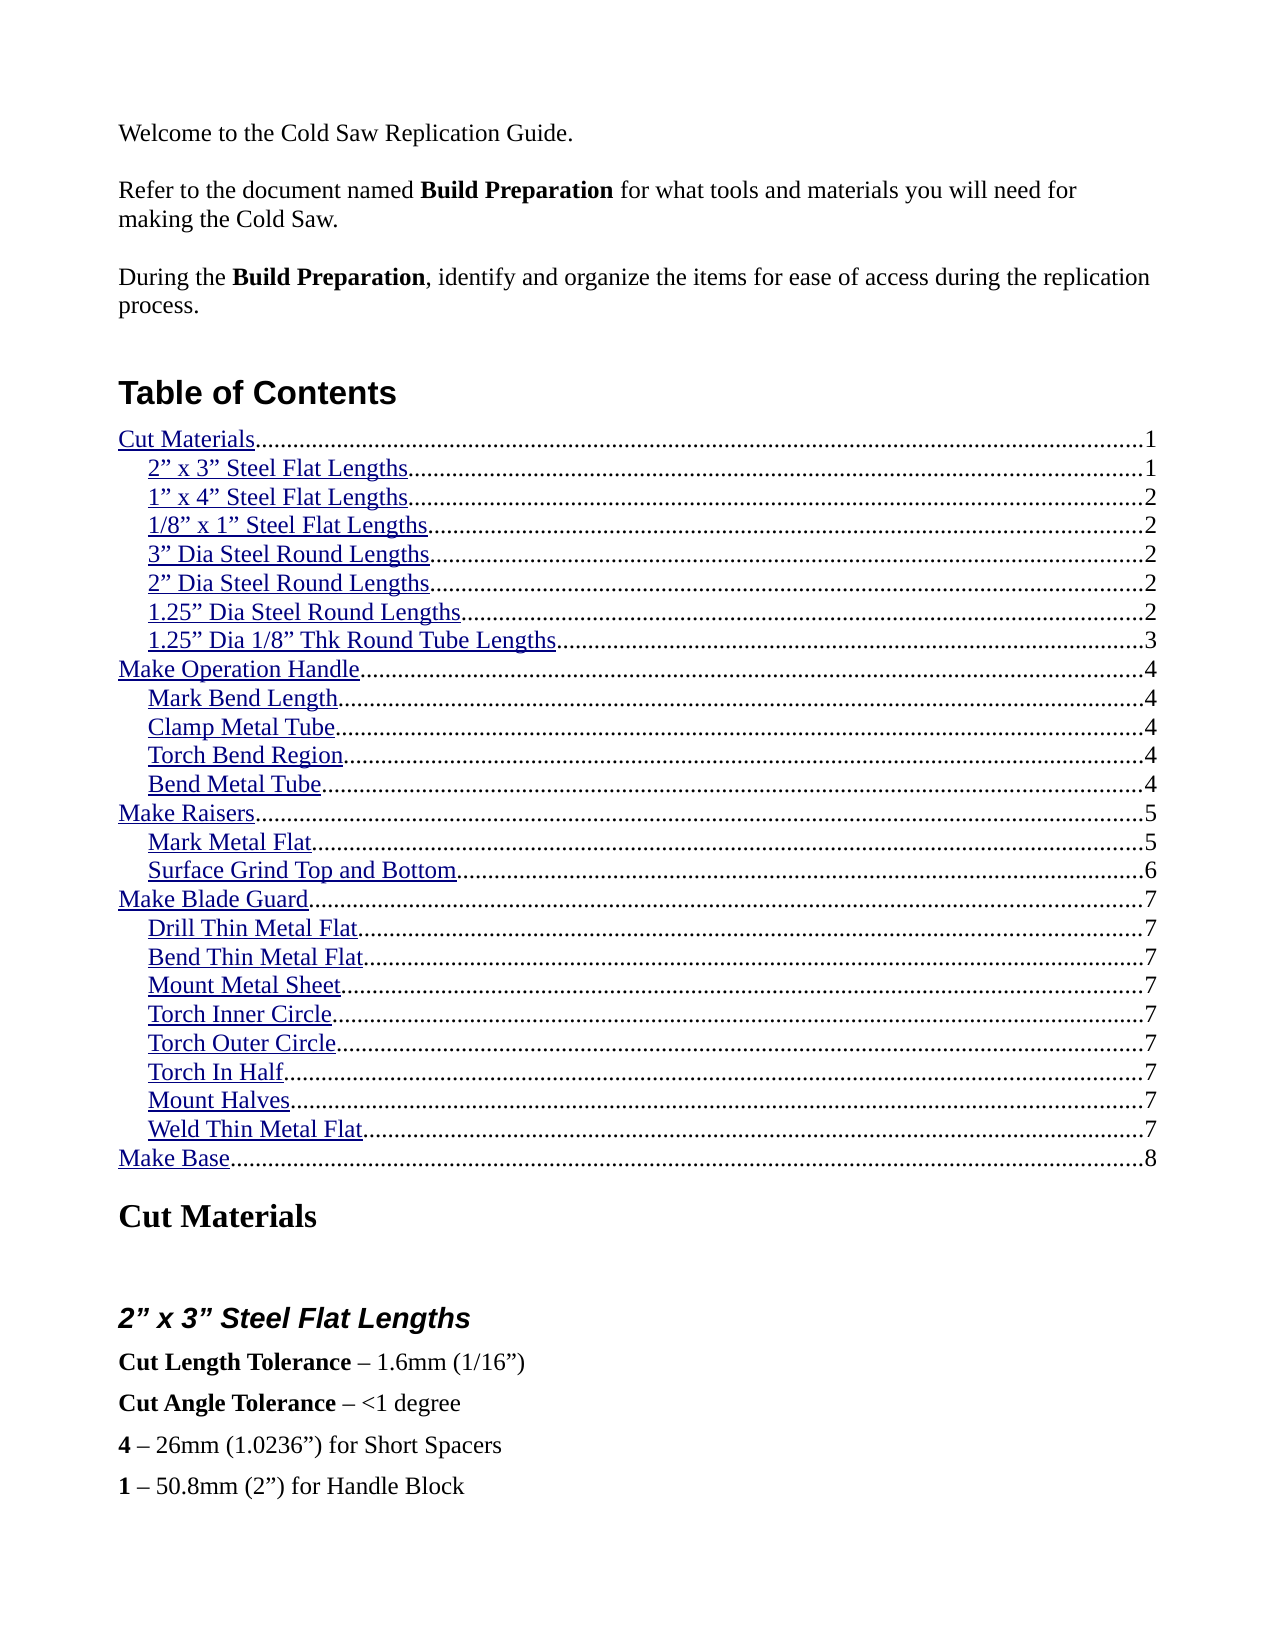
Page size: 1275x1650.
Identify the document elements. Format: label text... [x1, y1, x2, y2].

text Surface Grind Top and Bottom 6 [148, 855, 1157, 884]
text 1.25” Dia Steel Round Lengths 2 [148, 597, 1157, 625]
subtitle Table of Contents [118, 373, 1157, 412]
text Welcome to the Cold Saw Replication Guide. [118, 118, 1157, 147]
text Drill Thin Metal Flat 7 [148, 913, 1157, 942]
text Mark Bend Length 4 [148, 683, 1157, 712]
text 1” x 4” Steel Flat Lengths 2 [148, 482, 1157, 510]
text Torch Outer Circle 7 [148, 1028, 1157, 1057]
text Torch Bend Region 4 [148, 740, 1157, 769]
text Clamp Metal Tube 4 [148, 712, 1157, 740]
subtitle 2” x 3” Steel Flat Lengths [118, 1301, 1157, 1335]
text Torch Inner Circle 7 [148, 999, 1157, 1028]
text 3” Dia Steel Round Lengths 2 [148, 539, 1157, 568]
text Make Base 8 [118, 1143, 1157, 1172]
text 1/8” x 1” Steel Flat Lengths 2 [148, 510, 1157, 539]
text Mount Metal Sheet 7 [148, 970, 1157, 999]
text Mount Halves 7 [148, 1085, 1157, 1114]
text Bend Thin Metal Flat 7 [148, 942, 1157, 970]
text 1.25” Dia 1/8” Thk Round Tube Lengths 3 [148, 625, 1157, 654]
text 2” Dia Steel Round Lengths 2 [148, 568, 1157, 597]
text During the Build Preparation, identify and organize the items for ease of access during the replication process. [118, 262, 1157, 319]
text Cut Angle Tolerance – <1 degree [118, 1388, 1157, 1417]
text Weld Thin Metal Flat 7 [148, 1114, 1157, 1143]
text Make Operation Handle 4 [118, 654, 1157, 683]
text Bend Metal Tube 4 [148, 769, 1157, 798]
text Torch In Half 7 [148, 1057, 1157, 1085]
text Make Raisers 5 [118, 798, 1157, 827]
text Make Blade Guard 7 [118, 884, 1157, 913]
text Cut Materials 1 [118, 424, 1157, 453]
text 2” x 3” Steel Flat Lengths 1 [148, 453, 1157, 482]
text Mark Metal Flat 5 [148, 827, 1157, 855]
text Refer to the document named Build Preparation for what tools and materials you will need for making the Cold Saw. [118, 176, 1157, 233]
subtitle Cut Materials [118, 1197, 1157, 1235]
text 1 – 50.8mm (2”) for Handle Block [118, 1471, 1157, 1500]
text 4 – 26mm (1.0236”) for Short Spacers [118, 1430, 1157, 1458]
text Cut Length Tolerance – 1.6mm (1/16”) [118, 1347, 1157, 1376]
